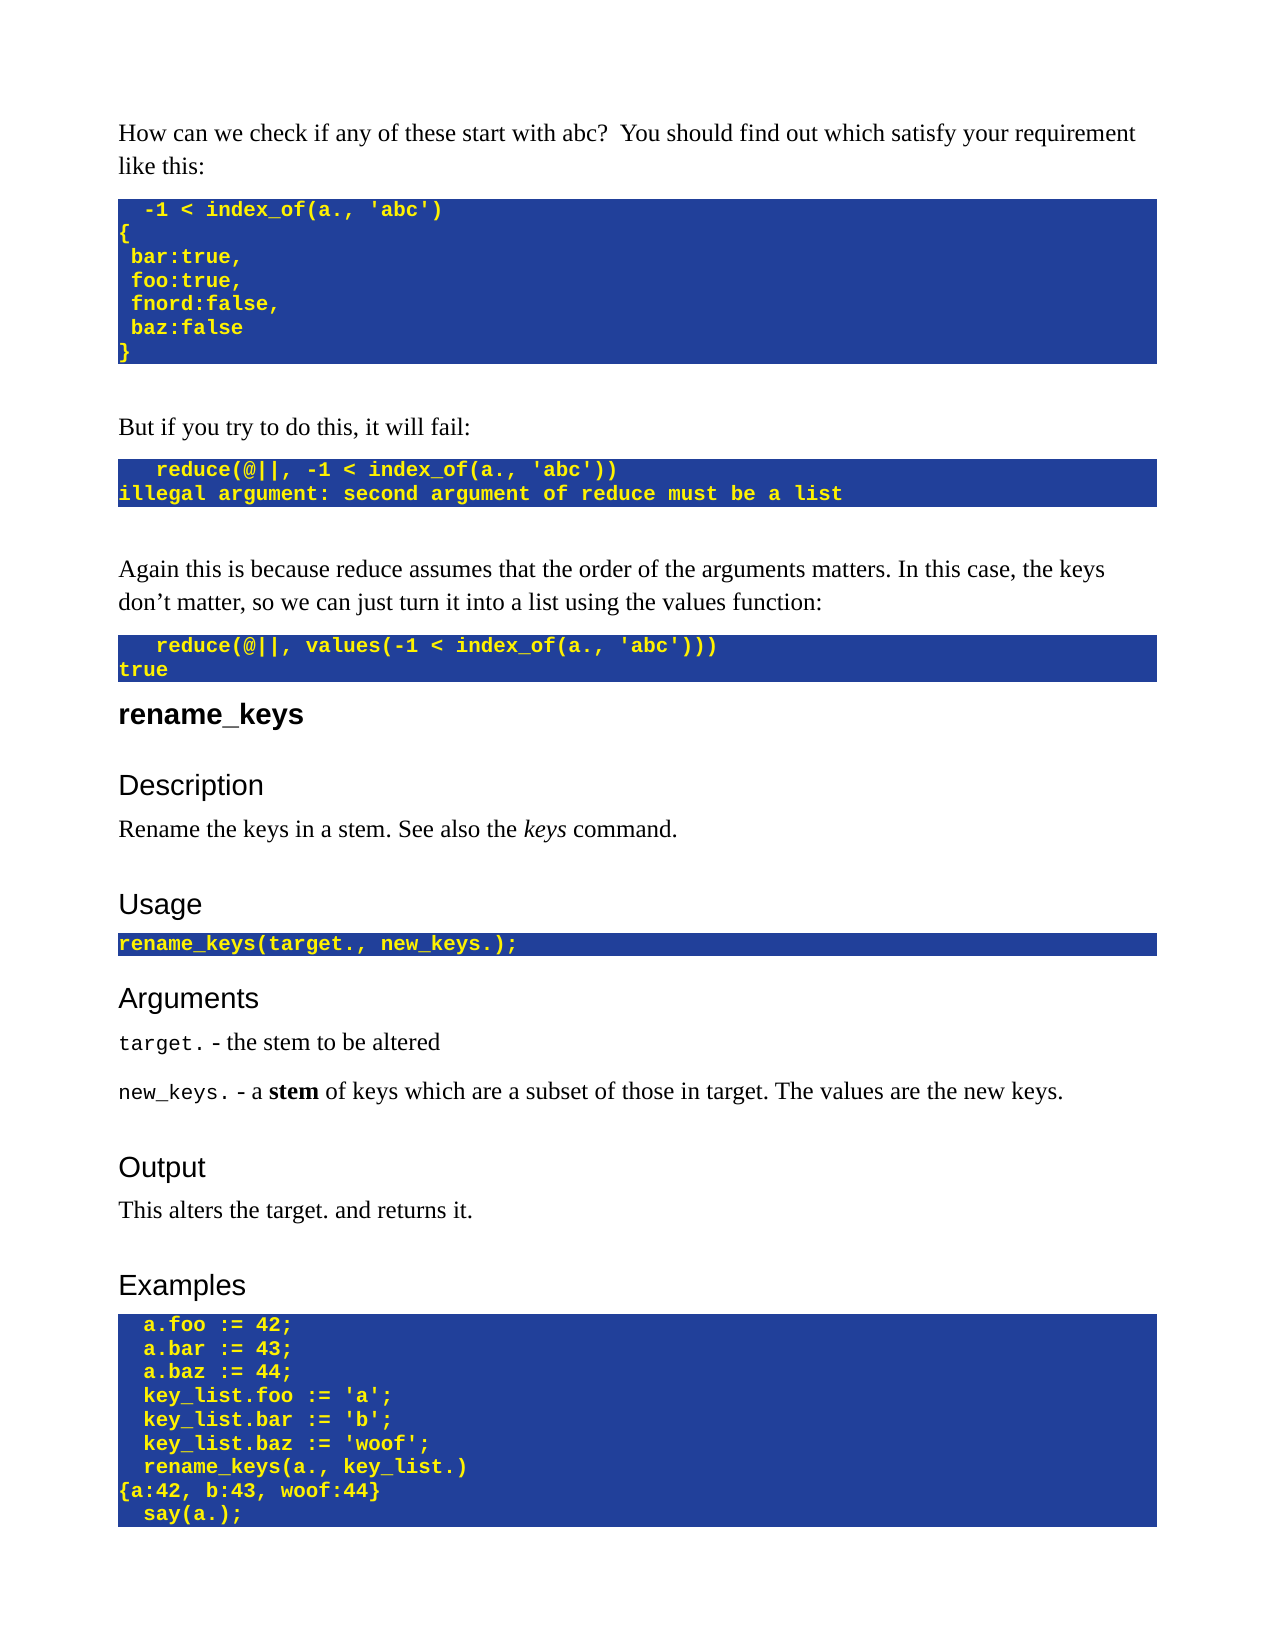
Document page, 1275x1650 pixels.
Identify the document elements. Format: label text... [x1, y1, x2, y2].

text key_list.foo := 'a'; [118, 1385, 1157, 1409]
text rename_keys(a., key_list.) [118, 1456, 1157, 1480]
subtitle Description [118, 768, 1157, 802]
text new_keys. - a stem of keys which are a subset of those in target. The values are the new keys. [118, 1076, 1157, 1106]
subtitle Output [118, 1149, 1157, 1183]
text true [118, 659, 1157, 682]
text a.foo := 42; [118, 1314, 1157, 1338]
text baz:false [118, 317, 1157, 341]
text Again this is because reduce assumes that the order of the arguments matters. In this case, the keys don’t matter, so we can just turn it into a list using the values function: [118, 554, 1157, 616]
text a.baz := 44; [118, 1362, 1157, 1385]
text How can we check if any of these start with abc? You should find out which satisfy your requirement like this: [118, 118, 1157, 180]
text say(a.); [118, 1503, 1157, 1527]
text {a:42, b:43, woof:44} [118, 1480, 1157, 1503]
text -1 < index_of(a., 'abc') [118, 199, 1157, 222]
subtitle rename_keys [118, 697, 1157, 731]
text rename_keys(target., new_keys.); [118, 933, 1157, 956]
subtitle Examples [118, 1268, 1157, 1302]
text illegal argument: second argument of reduce must be a list [118, 483, 1157, 507]
text But if you try to do this, it will fail: [118, 412, 1157, 441]
text fnord:false, [118, 293, 1157, 317]
subtitle Usage [118, 887, 1157, 920]
text { [118, 222, 1157, 246]
text reduce(@||, values(-1 < index_of(a., 'abc'))) [118, 635, 1157, 659]
text a.bar := 43; [118, 1338, 1157, 1362]
text Rename the keys in a stem. See also the keys command. [118, 814, 1157, 843]
text } [118, 341, 1157, 364]
text key_list.bar := 'b'; [118, 1409, 1157, 1432]
text bar:true, [118, 246, 1157, 270]
text reduce(@||, -1 < index_of(a., 'abc')) [118, 459, 1157, 483]
text key_list.baz := 'woof'; [118, 1432, 1157, 1456]
text This alters the target. and returns it. [118, 1196, 1157, 1224]
text foo:true, [118, 270, 1157, 293]
subtitle Arguments [118, 981, 1157, 1015]
text target. - the stem to be altered [118, 1027, 1157, 1057]
